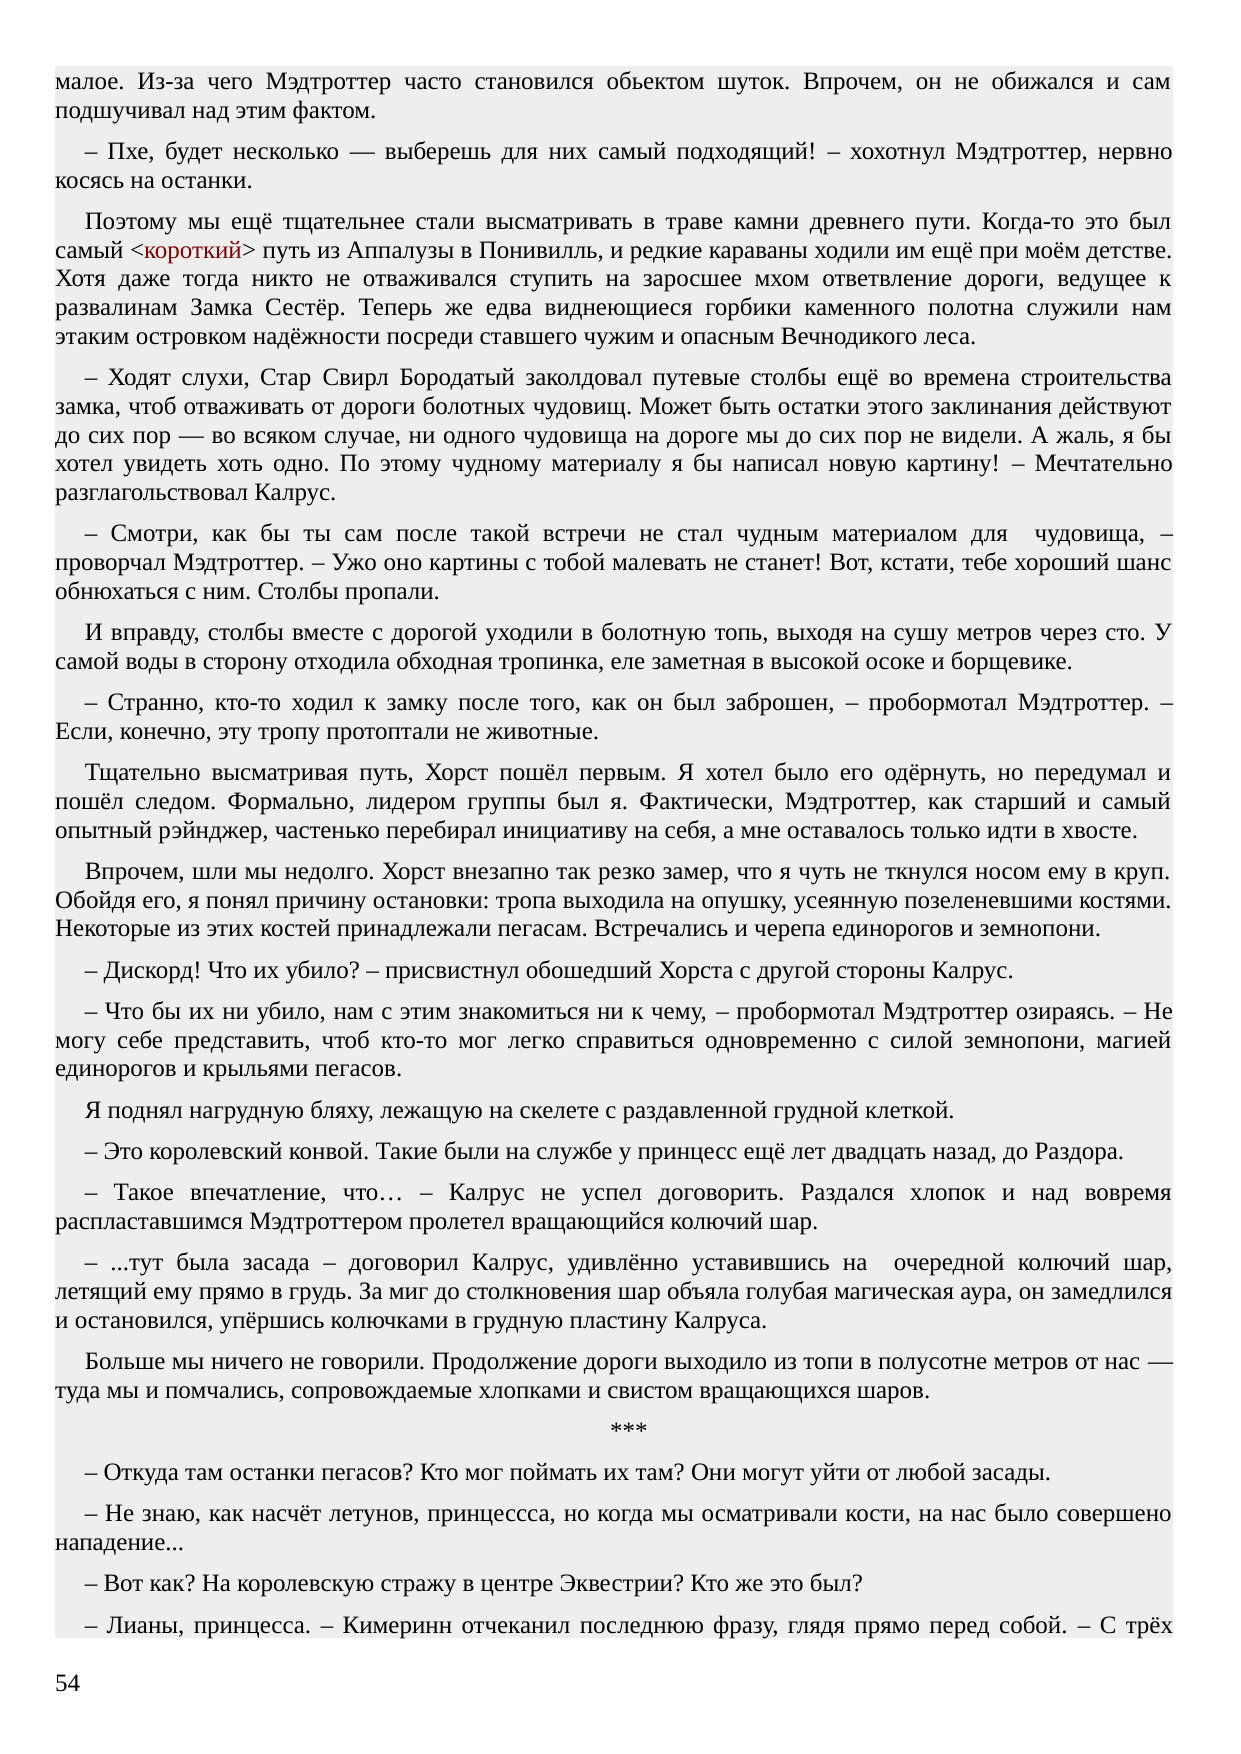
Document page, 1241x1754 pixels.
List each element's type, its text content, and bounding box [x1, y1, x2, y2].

text – Это королевский конвой. Такие были на службе у принцесс ещё лет двадцать назад, до Раздора. [55, 1136, 1173, 1165]
text И вправду, столбы вместе с дорогой уходили в болотную топь, выходя на сушу метров через сто. У самой воды в сторону отходила обходная тропинка, еле заметная в высокой осоке и борщевике. [55, 617, 1173, 675]
text – Пхе, будет несколько — выберешь для них самый подходящий! – хохотнул Мэдтроттер, нервно косясь на останки. [55, 136, 1173, 193]
text – Лианы, принцесса. – Кимеринн отчеканил последнюю фразу, глядя прямо перед собой. – С трёх [55, 1610, 1173, 1638]
text малое. Из-за чего Мэдтроттер часто становился обьектом шуток. Впрочем, он не обижался и сам подшучивал над этим фактом. [55, 66, 1173, 123]
text – Что бы их ни убило, нам с этим знакомиться ни к чему, – пробормотал Мэдтроттер озираясь. – Не могу себе представить, чтоб кто-то мог легко справиться одновременно с силой земнопони, магией единорогов и крыльями пегасов. [55, 996, 1173, 1082]
text Поэтому мы ещё тщательнее стали высматривать в траве камни древнего пути. Когда-то это был самый <короткий> путь из Аппалузы в Понивилль, и редкие караваны ходили им ещё при моём детстве. Хотя даже тогда никто не отваживался ступить на заросшее мхом ответвление дороги, ведущее к развалинам Замка Сестёр. Теперь же едва виднеющиеся горбики каменного полотна служили нам этаким островком надёжности посреди ставшего чужим и опасным Вечнодикого леса. [55, 206, 1173, 350]
text – Странно, кто-то ходил к замку после того, как он был заброшен, – пробормотал Мэдтроттер. – Если, конечно, эту тропу протоптали не животные. [55, 687, 1173, 745]
text *** [55, 1416, 1173, 1445]
text – Такое впечатление, что… – Калрус не успел договорить. Раздался хлопок и над вовремя распластавшимся Мэдтроттером пролетел вращающийся колючий шар. [55, 1177, 1173, 1235]
text – ...тут была засада – договорил Калрус, удивлённо уставившись на очередной колючий шар, летящий ему прямо в грудь. За миг до столкновения шар объяла голубая магическая аура, он замедлился и остановился, упёршись колючками в грудную пластину Калруса. [55, 1247, 1173, 1333]
text – Не знаю, как насчёт летунов, принцессса, но когда мы осматривали кости, на нас было совершено нападение... [55, 1498, 1173, 1556]
text – Смотри, как бы ты сам после такой встречи не стал чудным материалом для чудовища, – проворчал Мэдтроттер. – Ужо оно картины с тобой малевать не станет! Вот, кстати, тебе хороший шанс обнюхаться с ним. Столбы пропали. [55, 518, 1173, 605]
text – Откуда там останки пегасов? Кто мог поймать их там? Они могут уйти от любой засады. [55, 1457, 1173, 1486]
text Я поднял нагрудную бляху, лежащую на скелете с раздавленной грудной клеткой. [55, 1095, 1173, 1123]
text Больше мы ничего не говорили. Продолжение дороги выходило из топи в полусотне метров от нас — туда мы и помчались, сопровождаемые хлопками и свистом вращающихся шаров. [55, 1346, 1173, 1403]
text – Дискорд! Что их убило? – присвистнул обошедший Хорста с другой стороны Калрус. [55, 955, 1173, 983]
text Тщательно высматривая путь, Хорст пошёл первым. Я хотел было его одёрнуть, но передумал и пошёл следом. Формально, лидером группы был я. Фактически, Мэдтроттер, как старший и самый опытный рэйнджер, частенько перебирал инициативу на себя, а мне оставалось только идти в хвосте. [55, 757, 1173, 843]
text – Ходят слухи, Стар Cвирл Бородатый заколдовал путевые столбы ещё во времена строительства замка, чтоб отваживать от дороги болотных чудовищ. Может быть остатки этого заклинания действуют до сих пор — во всяком случае, ни одного чудовища на дороге мы до сих пор не видели. А жаль, я бы хотел увидеть хоть одно. По этому чудному материалу я бы написал новую картину! – Мечтательно разглагольствовал Калрус. [55, 362, 1173, 506]
text – Вот как? На королевскую стражу в центре Эквестрии? Кто же это был? [55, 1568, 1173, 1597]
text Впрочем, шли мы недолго. Хорст внезапно так резко замер, что я чуть не ткнулся носом ему в круп. Обойдя его, я понял причину остановки: тропа выходила на опушку, усеянную позеленевшими костями. Некоторые из этих костей принадлежали пегасам. Встречались и черепа единорогов и земнопони. [55, 856, 1173, 942]
